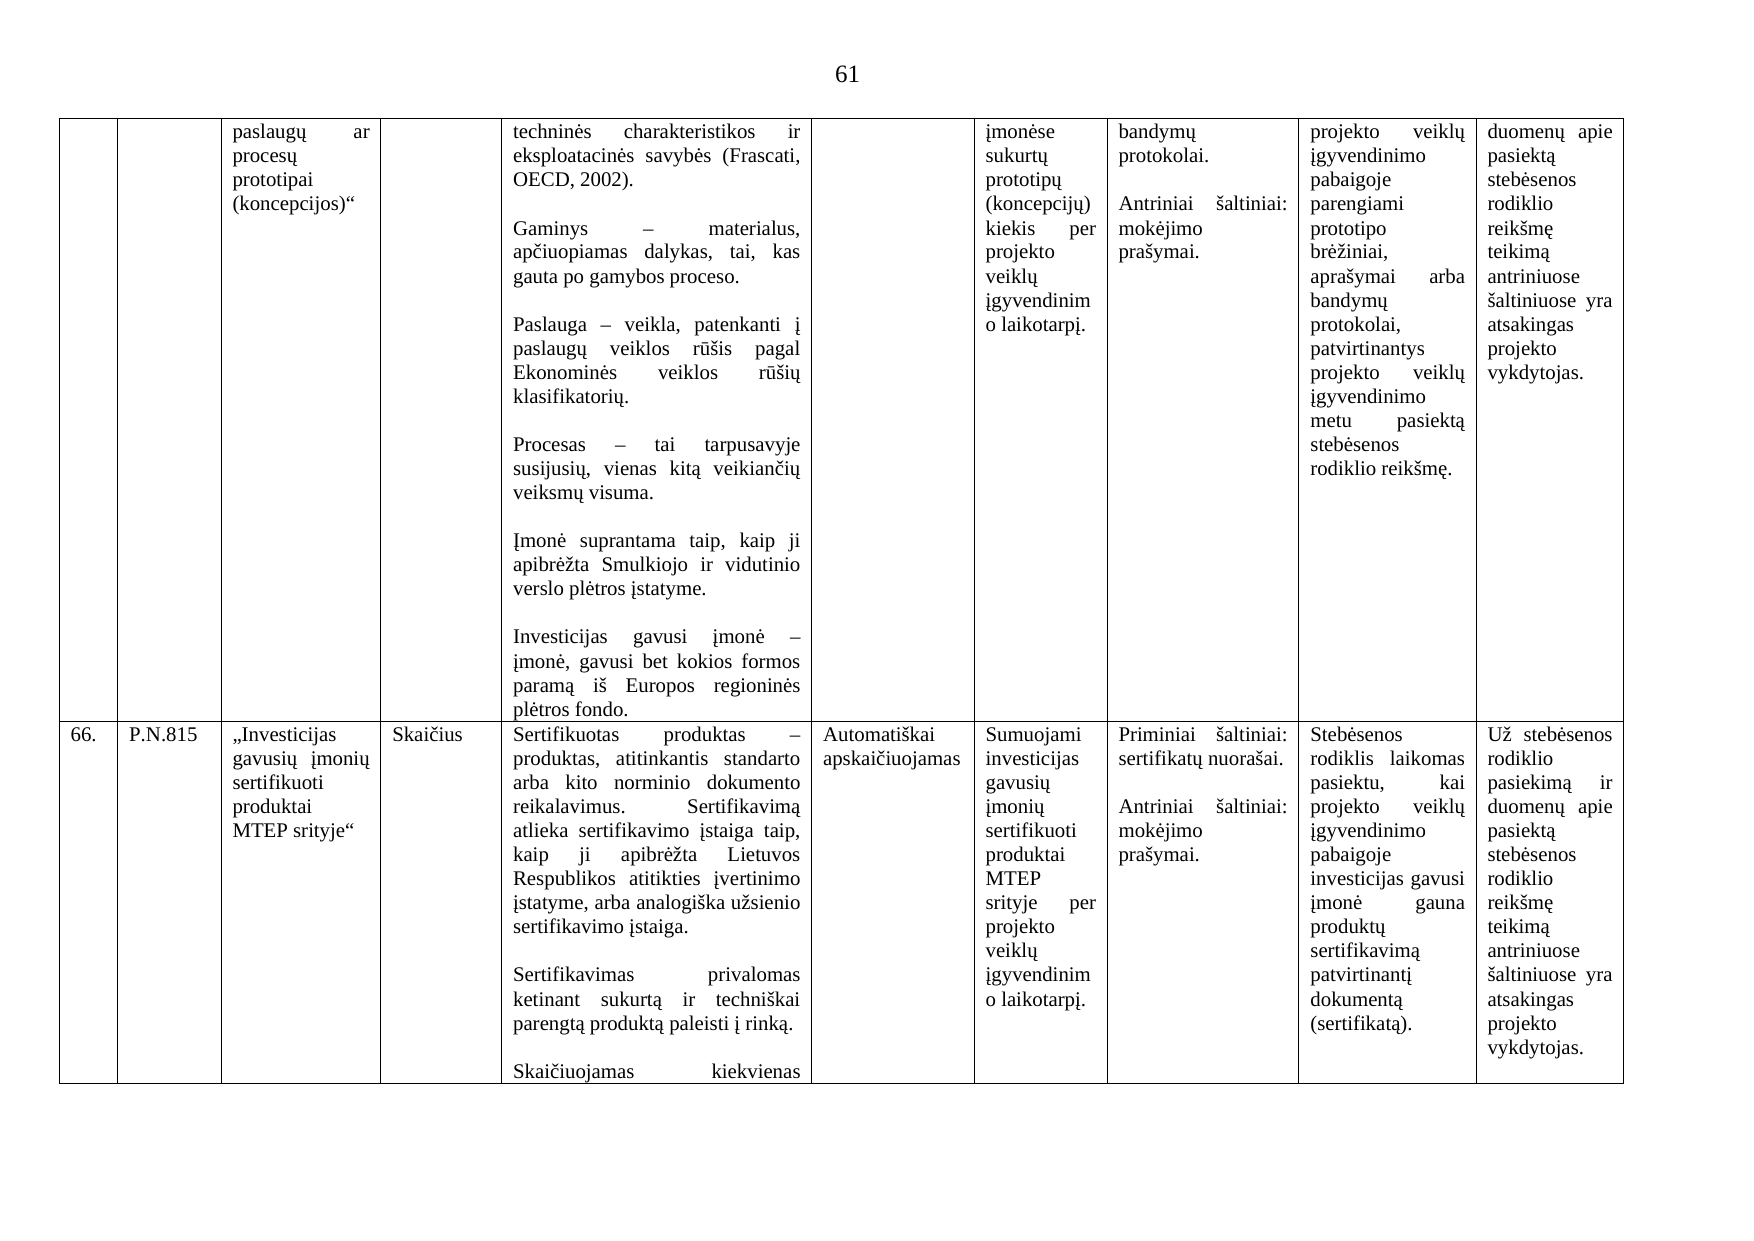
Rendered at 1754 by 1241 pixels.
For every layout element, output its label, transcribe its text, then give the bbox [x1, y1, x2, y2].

table_cell [60, 119, 117, 721]
table_cell paslaugų ar procesų prototipai (koncepcijos)“ [222, 119, 380, 721]
table_cell projekto veiklų įgyvendinimo pabaigoje parengiami prototipo brėžiniai, aprašymai arba bandymų protokolai, patvirtinantys projekto veiklų įgyvendinimo metu pasiektą stebėsenos rodiklio reikšmę. [1299, 119, 1476, 721]
table_cell Skaičius [381, 722, 501, 1083]
table_cell Stebėsenos rodiklis laikomas pasiektu, kai projekto veiklų įgyvendinimo pabaigoje investicijas gavusi įmonė gauna produktų sertifikavimą patvirtinantį dokumentą (sertifikatą). [1299, 722, 1476, 1083]
table_cell P.N.815 [118, 722, 221, 1083]
table_cell Už stebėsenos rodiklio pasiekimą ir duomenų apie pasiektą stebėsenos rodiklio reikšmę teikimą antriniuose šaltiniuose yra atsakingas projekto vykdytojas. [1477, 722, 1623, 1083]
table_cell įmonėse sukurtų prototipų (koncepcijų) kiekis per projekto veiklų įgyvendinimo laikotarpį. [975, 119, 1107, 721]
table_cell Sumuojami investicijas gavusių įmonių sertifikuoti produktai MTEP srityje per projekto veiklų įgyvendinimo laikotarpį. [975, 722, 1107, 1083]
table_cell [118, 119, 221, 721]
table_cell Sertifikuotas produktas – produktas, atitinkantis standarto arba kito norminio dokumento reikalavimus. Sertifikavimą atlieka sertifikavimo įstaiga taip, kaip ji apibrėžta Lietuvos Respublikos atitikties įvertinimo įstatyme, arba analogiška užsienio sertifikavimo įstaiga. Sertifikavimas privalomas ketinant sukurtą ir techniškai parengtą produktą paleisti į rinką. Skaičiuojamas kiekvienas [502, 722, 811, 1083]
table_cell 66. [60, 722, 117, 1083]
table_cell techninės charakteristikos ir eksploatacinės savybės (Frascati, OECD, 2002). Gaminys – materialus, apčiuopiamas dalykas, tai, kas gauta po gamybos proceso. Paslauga – veikla, patenkanti į paslaugų veiklos rūšis pagal Ekonominės veiklos rūšių klasifikatorių. Procesas – tai tarpusavyje susijusių, vienas kitą veikiančių veiksmų visuma. Įmonė suprantama taip, kaip ji apibrėžta Smulkiojo ir vidutinio verslo plėtros įstatyme. Investicijas gavusi įmonė – įmonė, gavusi bet kokios formos paramą iš Europos regioninės plėtros fondo. [502, 119, 811, 721]
table_cell bandymų protokolai. Antriniai šaltiniai: mokėjimo prašymai. [1108, 119, 1298, 721]
table_cell „Investicijas gavusių įmonių sertifikuoti produktai MTEP srityje“ [222, 722, 380, 1083]
table_cell [381, 119, 501, 721]
table_cell duomenų apie pasiektą stebėsenos rodiklio reikšmę teikimą antriniuose šaltiniuose yra atsakingas projekto vykdytojas. [1477, 119, 1623, 721]
table_cell Automatiškai apskaičiuojamas [812, 722, 974, 1083]
table_cell Priminiai šaltiniai: sertifikatų nuorašai. Antriniai šaltiniai: mokėjimo prašymai. [1108, 722, 1298, 1083]
table_cell [812, 119, 974, 721]
